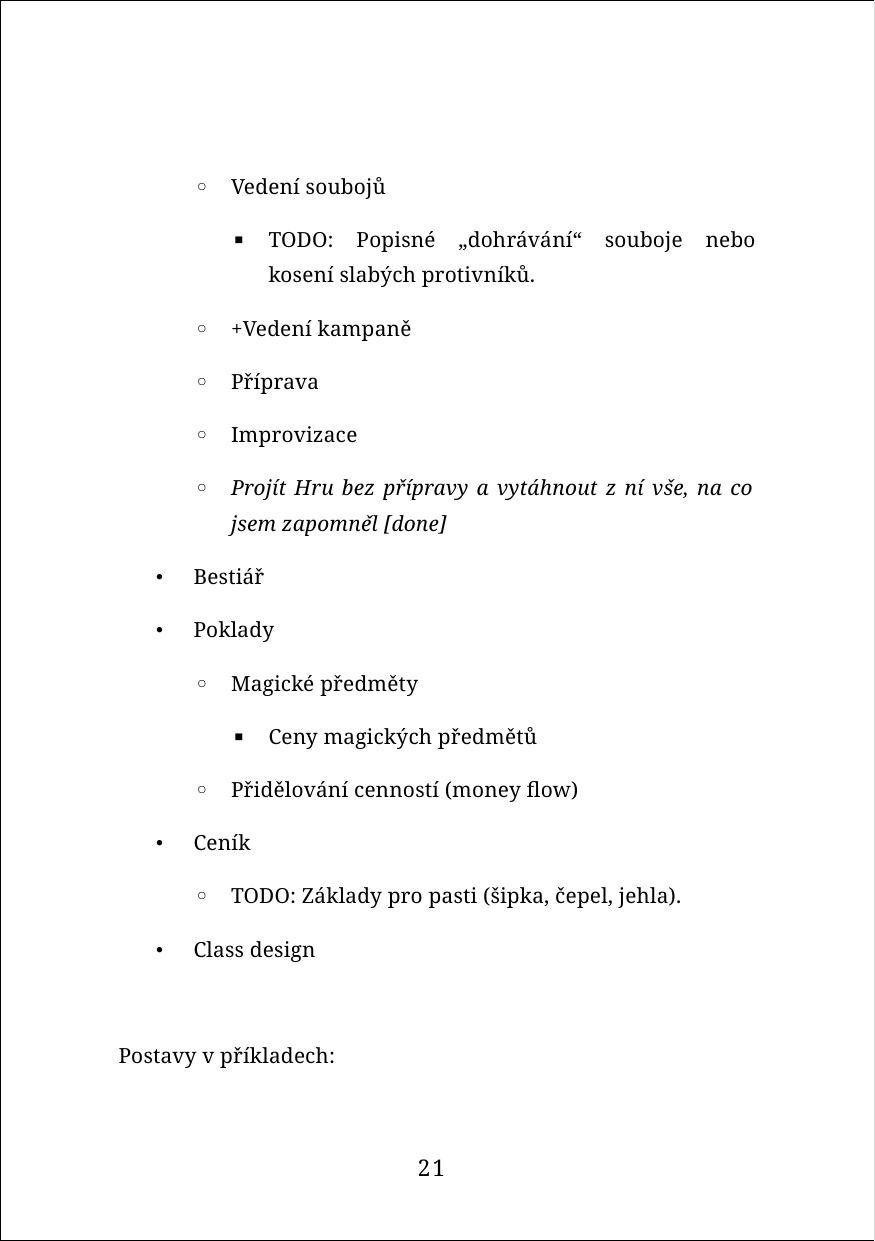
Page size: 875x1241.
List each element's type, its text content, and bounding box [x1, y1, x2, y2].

list TODO: Popisné „dohrávání“ souboje nebo kosení slabých protivníků. [231, 225, 756, 289]
list Ceník [156, 828, 756, 857]
list Ceny magických předmětů [231, 722, 756, 750]
list Příprava [193, 367, 756, 395]
list Magické předměty [193, 669, 756, 697]
list Poklady [156, 615, 756, 644]
list TODO: Základy pro pasti (šipka, čepel, jehla). [193, 882, 756, 910]
list Projít Hru bez přípravy a vytáhnout z ní vše, na co jsem zapomněl [done] [193, 473, 756, 537]
list +Vedení kampaně [193, 314, 756, 342]
list Přidělování cenností (money flow) [193, 775, 756, 803]
list Class design [156, 935, 756, 963]
list Improvizace [193, 420, 756, 449]
list Bestiář [156, 562, 756, 591]
text Postavy v příkladech: [118, 1041, 756, 1070]
list Vedení soubojů [193, 172, 756, 200]
